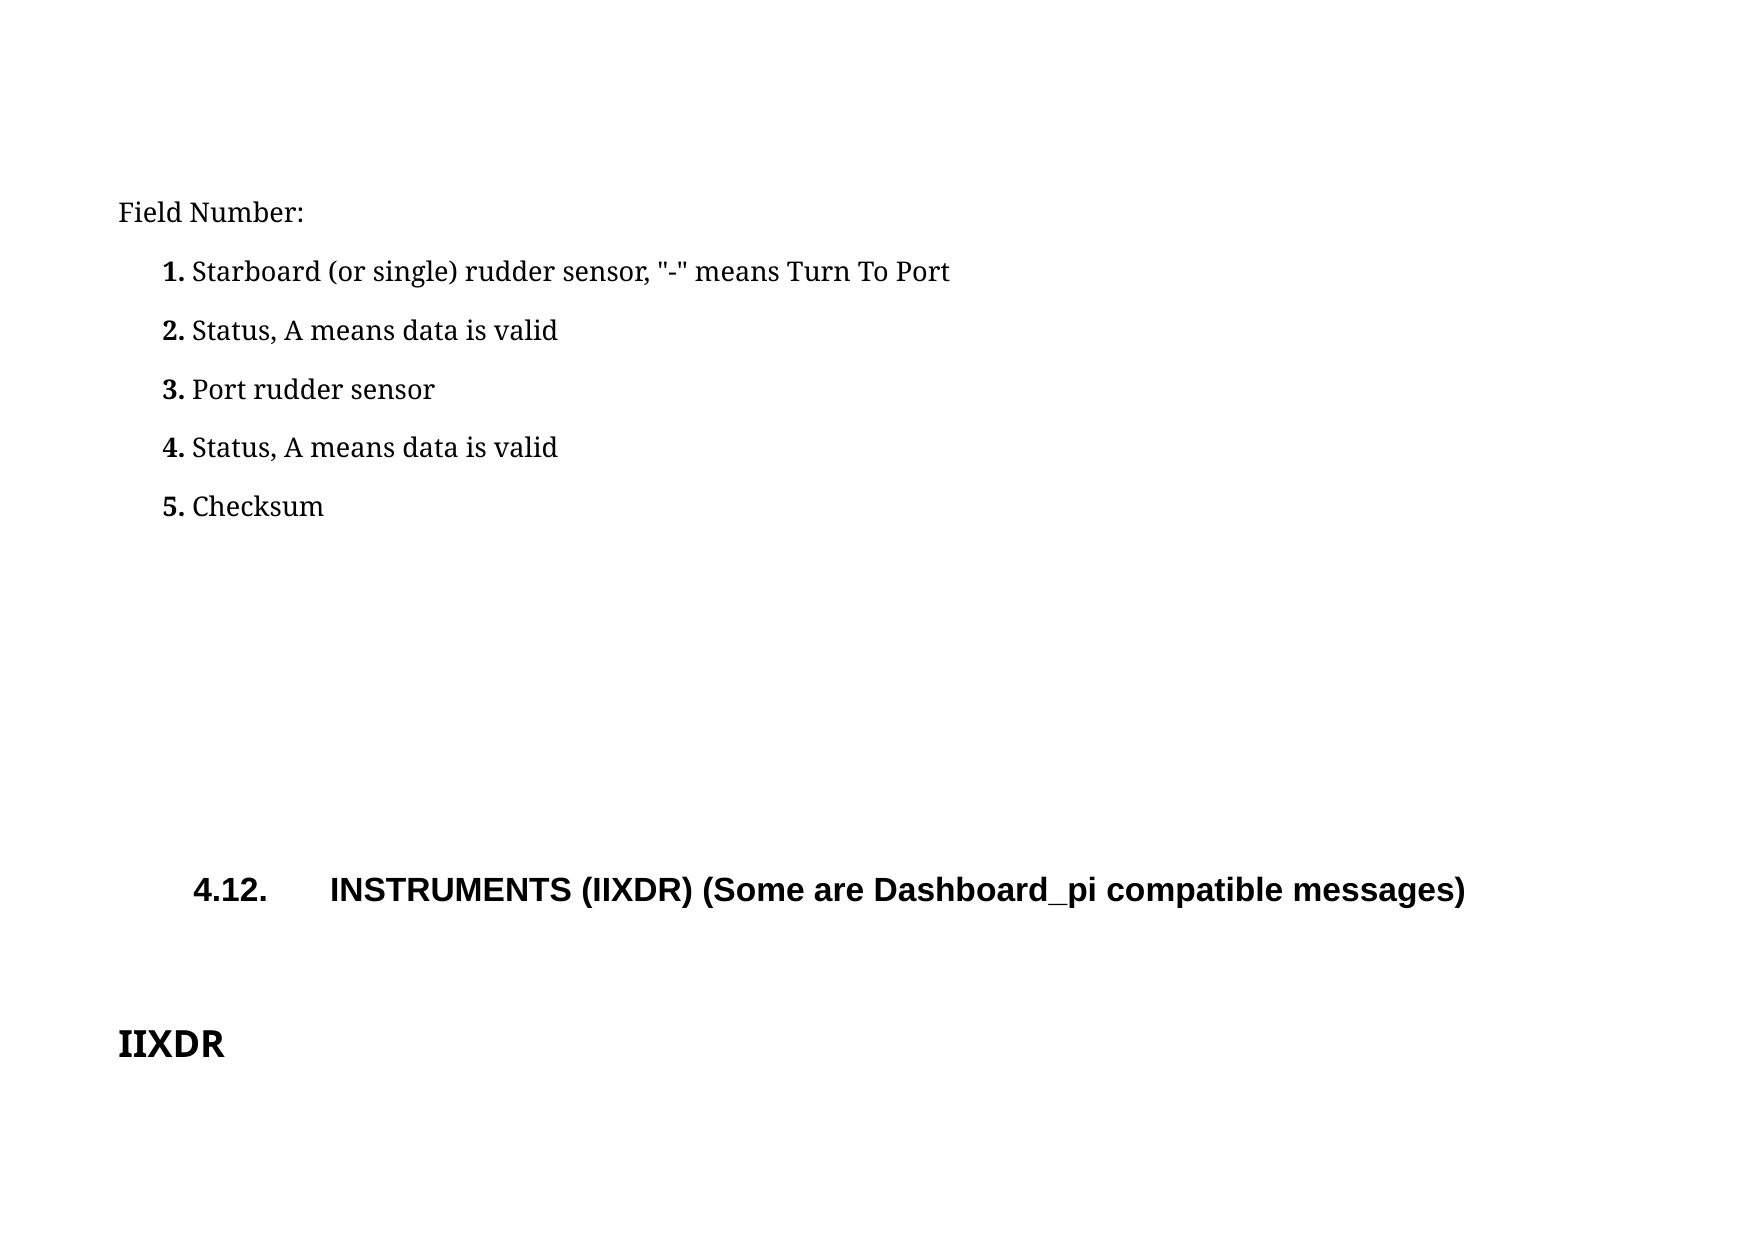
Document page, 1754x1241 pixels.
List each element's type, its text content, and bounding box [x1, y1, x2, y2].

subtitle INSTRUMENTS (IIXDR) (Some are Dashboard_pi compatible messages) [193, 870, 1636, 909]
text IIXDR [118, 1017, 1636, 1068]
text Field Number: [118, 194, 1636, 231]
list Status, A means data is valid [162, 311, 1636, 348]
list Checksum [162, 488, 1636, 524]
list Status, A means data is valid [162, 429, 1636, 466]
list Starboard (or single) rudder sensor, "-" means Turn To Port [162, 253, 1636, 289]
list Port rudder sensor [162, 370, 1636, 407]
